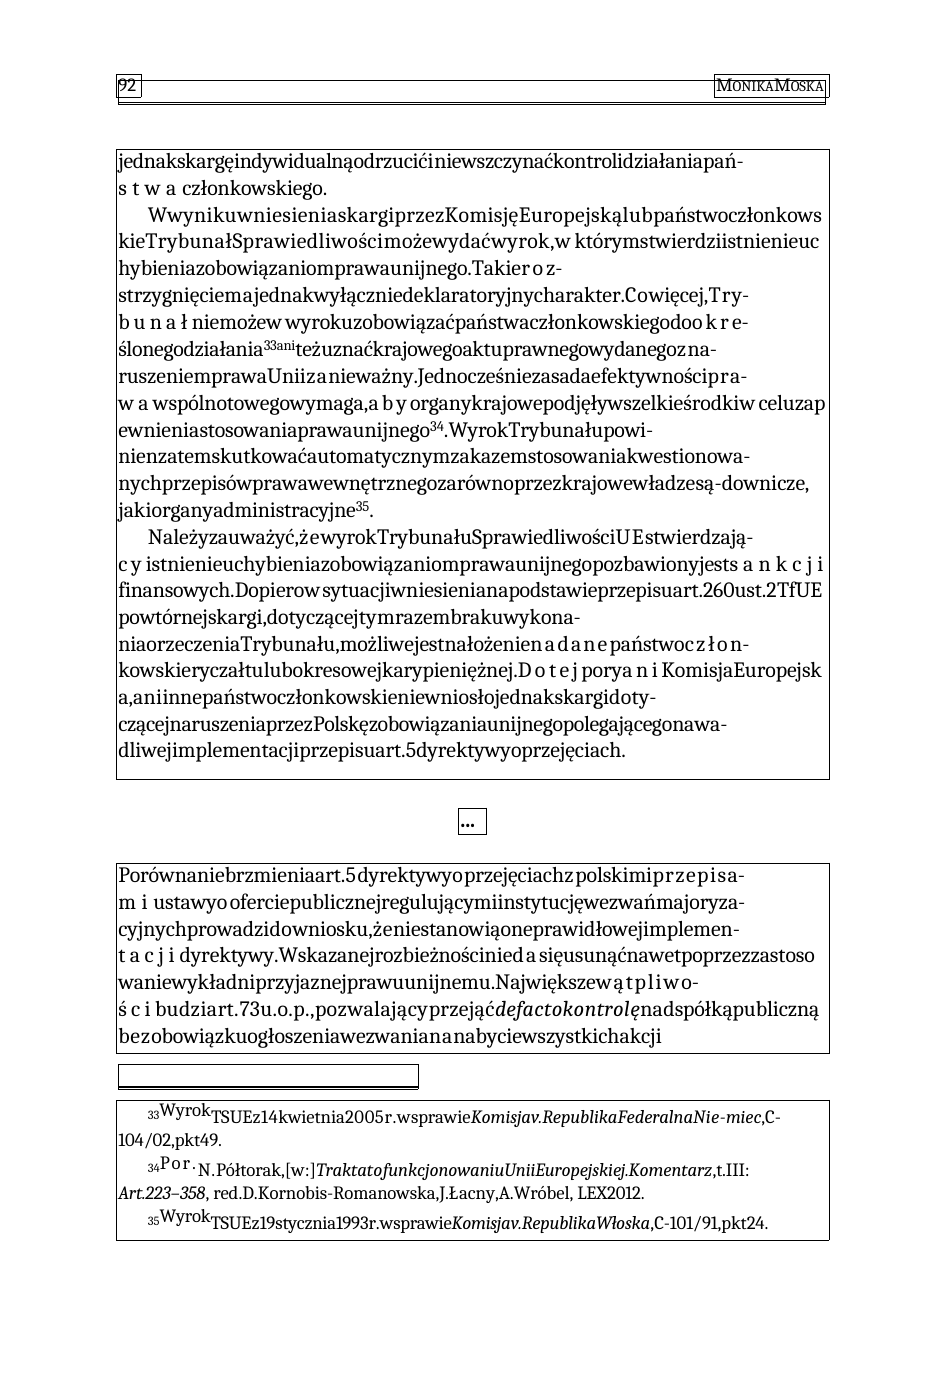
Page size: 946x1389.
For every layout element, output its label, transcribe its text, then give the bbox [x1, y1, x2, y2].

text Porównaniebrzmieniaart.5dyrektywyoprzejęciachzpolskimiprzepisa-miustawyooferciepublicznejregulującymiinstytucjęwezwańmajoryza-cyjnychprowadzidowniosku,żeniestanowiąoneprawidłowejimplemen-tacjidyrektywy.Wskazanejrozbieżnościniedasięusunąćnawetpoprzezzastosowaniewykładniprzyjaznejprawuunijnemu.Największewątpliwo-ścibudziart.73u.o.p.,pozwalającyprzejąćdefactokontrolęnadspółkąpublicznąbezobowiązkuogłoszeniawezwaniananabyciewszystkichakcji [118, 864, 828, 1049]
text 92 [119, 81, 141, 96]
text [118, 75, 141, 80]
text WwynikuwniesieniaskargiprzezKomisjęEuropejskąlubpaństwoczłonkowskieTrybunałSprawiedliwościmożewydaćwyrok,wktórymstwierdziistnienieuchybieniazobowiązaniomprawaunijnego.Takieroz-strzygnięciemajednakwyłączniedeklaratoryjnycharakter.Cowięcej,Try-bunałniemożewwyrokuzobowiązaćpaństwaczłonkowskiegodookre-ślonegodziałania33aniteżuznaćkrajowegoaktuprawnegowydanegozna-ruszeniemprawaUniizanieważny.Jednocześniezasadaefektywnościpra-wawspólnotowegowymaga,abyorganykrajowepodjęływszelkieśrodkiwceluzapewnieniastosowaniaprawaunijnego34.WyrokTrybunałupowi-nienzatemskutkowaćautomatycznymzakazemstosowaniakwestionowa-nychprzepisówprawawewnętrznegozarównoprzezkrajowewładzesą-downicze, jakiorganyadministracyjne35. [118, 202, 828, 523]
text ... [460, 809, 486, 832]
text Należyzauważyć,żewyrokTrybunałuSprawiedliwościUEstwierdzają-cyistnienieuchybieniazobowiązaniomprawaunijnegopozbawionyjestsankcjifinansowych.Dopierowsytuacjiwniesienianapodstawieprzepisuart.260ust.2TfUEpowtórnejskargi,dotyczącejtymrazembrakuwykona-niaorzeczeniaTrybunału,możliwejestnałożenienadanepaństwoczłon-kowskieryczałtulubokresowejkarypieniężnej.DotejporyaniKomisjaEuropejska,aniinnepaństwoczłonkowskieniewniosłojednakskargidoty-czącejnaruszeniaprzezPolskęzobowiązaniaunijnegopolegającegonawa-dliwejimplementacjiprzepisuart.5dyrektywyoprzejęciach. [118, 525, 827, 763]
text Art.223–358, red.D.Kornobis-Romanowska,J.Łacny,A.Wróbel, LEX2012. [118, 1183, 829, 1204]
text 35WyrokTSUEz19stycznia1993r.wsprawieKomisjav.RepublikaWłoska,C-101/91,pkt24. [118, 1206, 827, 1234]
text 34Por.N.Półtorak,[w:]TraktatofunkcjonowaniuUniiEuropejskiej.Komentarz,t.III: [148, 1153, 829, 1181]
text MONIKAMOSKA [716, 75, 829, 96]
text 33WyrokTSUEz14kwietnia2005r.wsprawieKomisjav.RepublikaFederalnaNie-miec,C-104/02,pkt49. [118, 1101, 827, 1151]
text jednakskargęindywidualnąodrzucićiniewszczynaćkontrolidziałaniapań-stwaczłonkowskiego. [118, 150, 827, 201]
